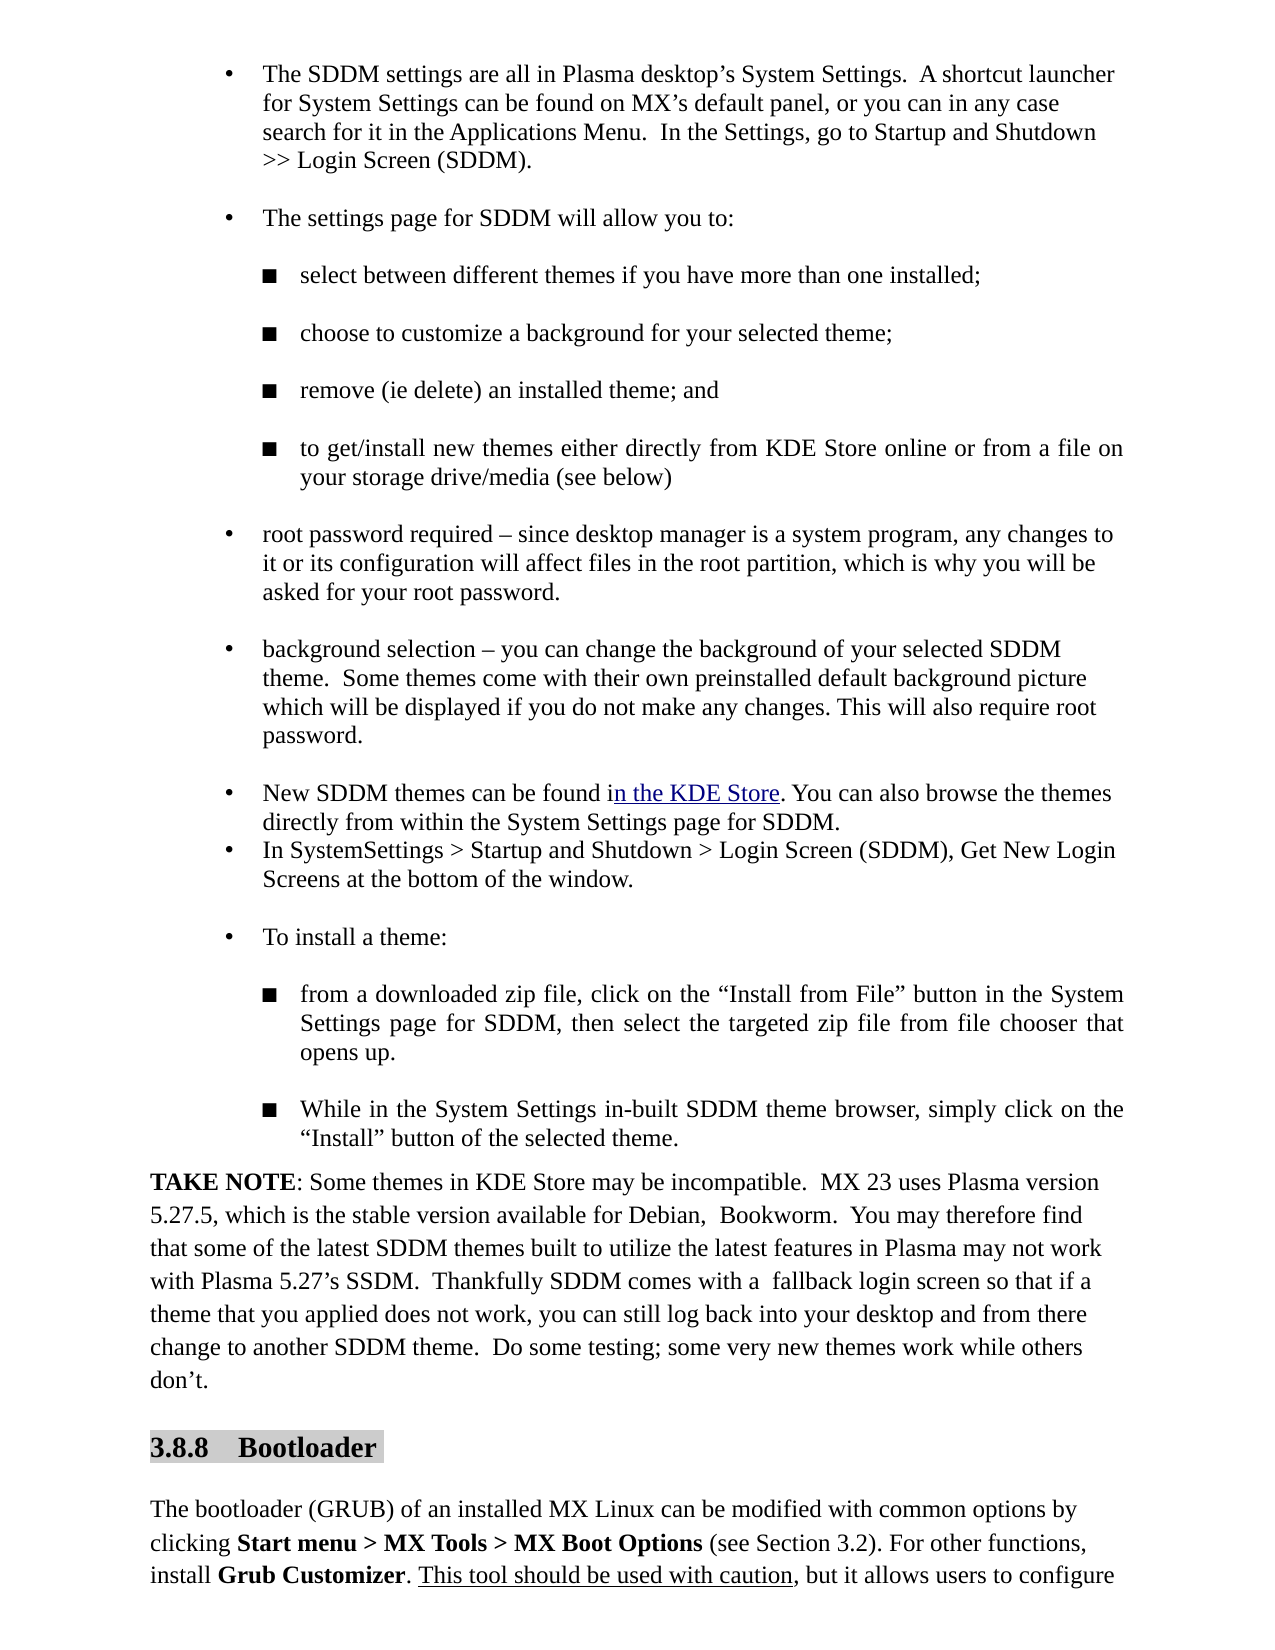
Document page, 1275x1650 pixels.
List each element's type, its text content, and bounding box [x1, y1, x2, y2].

list to get/install new themes either directly from KDE Store online or from a file on your storage drive/media (see below) [262, 433, 1125, 490]
text The bootloader (GRUB) of an installed MX Linux can be modified with common options by clicking Start menu > MX Tools > MX Boot Options (see Section 3.2). For other functions, install Grub Customizer. This tool should be used with caution, but it allows users to configure [150, 1494, 1125, 1589]
list While in the System Settings in-built SDDM theme browser, simply click on the “Install” button of the selected theme. [262, 1094, 1125, 1152]
list New SDDM themes can be found in the KDE Store. You can also browse the themes directly from within the System Settings page for SDDM. [225, 778, 1125, 835]
text TAKE NOTE: Some themes in KDE Store may be incompatible. MX 23 uses Plasma version 5.27.5, which is the stable version available for Debian, Bookworm. You may therefore find that some of the latest SDDM themes built to utilize the latest features in Plasma may not work with Plasma 5.27’s SSDM. Thankfully SDDM comes with a fallback login screen so that if a theme that you applied does not work, you can still log back into your desktop and from there change to another SDDM theme. Do some testing; some very new themes work while others don’t. [150, 1167, 1125, 1394]
list from a downloaded zip file, click on the “Install from File” button in the System Settings page for SDDM, then select the targeted zip file from file chooser that opens up. [262, 979, 1125, 1065]
list The SDDM settings are all in Plasma desktop’s System Settings. A shortcut launcher for System Settings can be found on MX’s default panel, or you can in any case search for it in the Applications Menu. In the Settings, go to Startup and Shutdown >> Login Screen (SDDM). [225, 59, 1125, 174]
list remove (ie delete) an installed theme; and [262, 375, 1125, 404]
list choose to customize a background for your selected theme; [262, 318, 1125, 347]
subtitle 3.8.8 Bootloader [150, 1429, 1125, 1463]
list root password required – since desktop manager is a system program, any changes to it or its configuration will affect files in the root partition, which is why you will be asked for your root password. [225, 519, 1125, 605]
list The settings page for SDDM will allow you to: [225, 203, 1125, 232]
list select between different themes if you have more than one installed; [262, 260, 1125, 289]
list In SystemSettings > Startup and Shutdown > Login Screen (SDDM), Get New Login Screens at the bottom of the window. [225, 835, 1125, 893]
list background selection – you can change the background of your selected SDDM theme. Some themes come with their own preinstalled default background picture which will be displayed if you do not make any changes. This will also require root password. [225, 634, 1125, 749]
list To install a theme: [225, 922, 1125, 950]
